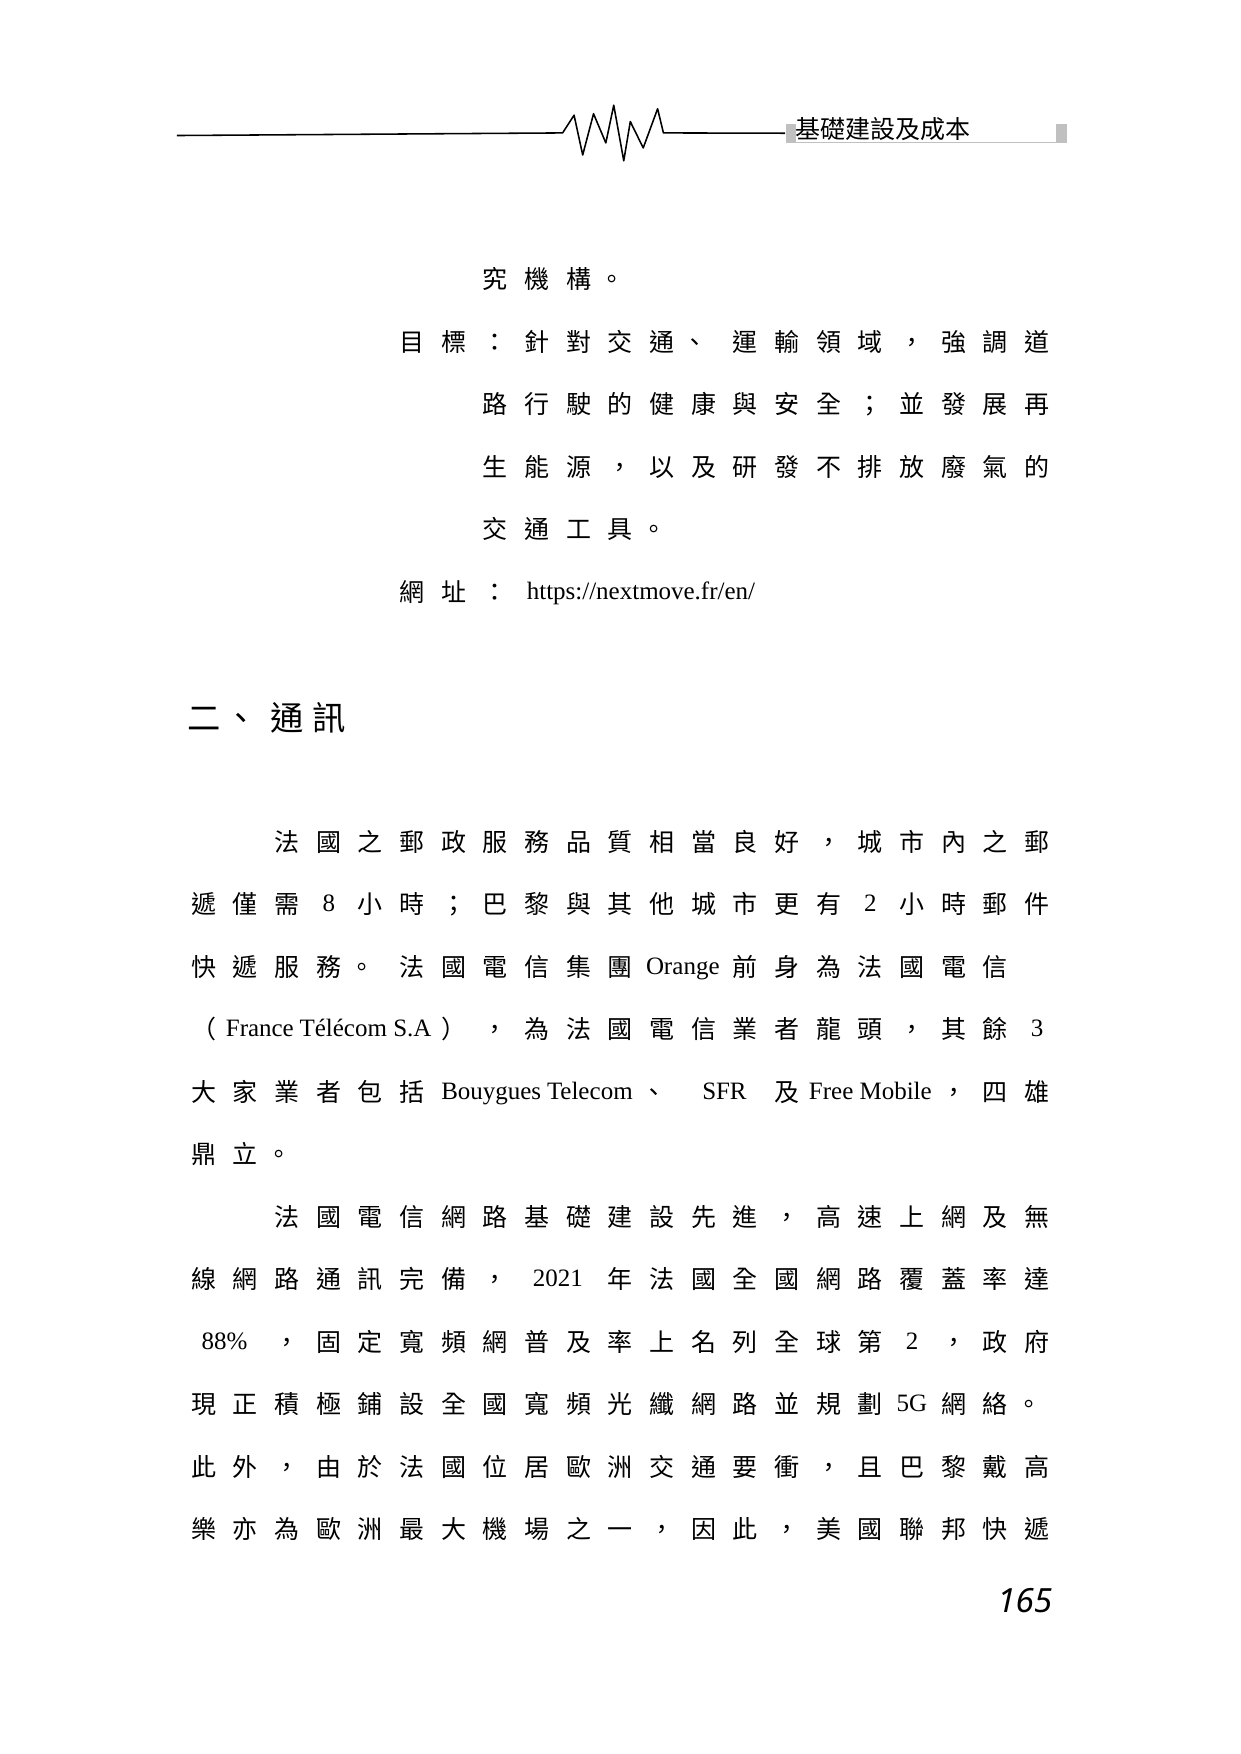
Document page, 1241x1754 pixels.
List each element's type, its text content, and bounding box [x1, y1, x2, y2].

text 二、通訊 [183, 674, 1058, 736]
text 究機構。 [367, 236, 1058, 299]
text 法國之郵政服務品質相當良好，城市內之郵遞僅需8小時；巴黎與其他城市更有2小時郵件快遞服務。法國電信集團Orange前身為法國電信（France Télécom S.A），為法國電信業者龍頭，其餘3大家業者包括Bouygues Telecom、SFR及Free Mobile，四雄鼎立。 [183, 799, 1058, 1174]
text 網址：https://nextmove.fr/en/ [367, 549, 1058, 611]
text 目標：針對交通、運輸領域，強調道路行駛的健康與安全；並發展再生能源，以及研發不排放廢氣的交通工具。 [367, 299, 1058, 549]
text 法國電信網路基礎建設先進，高速上網及無線網路通訊完備，2021年法國全國網路覆蓋率達88%，固定寬頻網普及率上名列全球第2，政府現正積極鋪設全國寬頻光纖網路並規劃5G網絡。此外，由於法國位居歐洲交通要衝，且巴黎戴高樂亦為歐洲最大機場之一，因此，美國聯邦快遞 [183, 1174, 1058, 1549]
